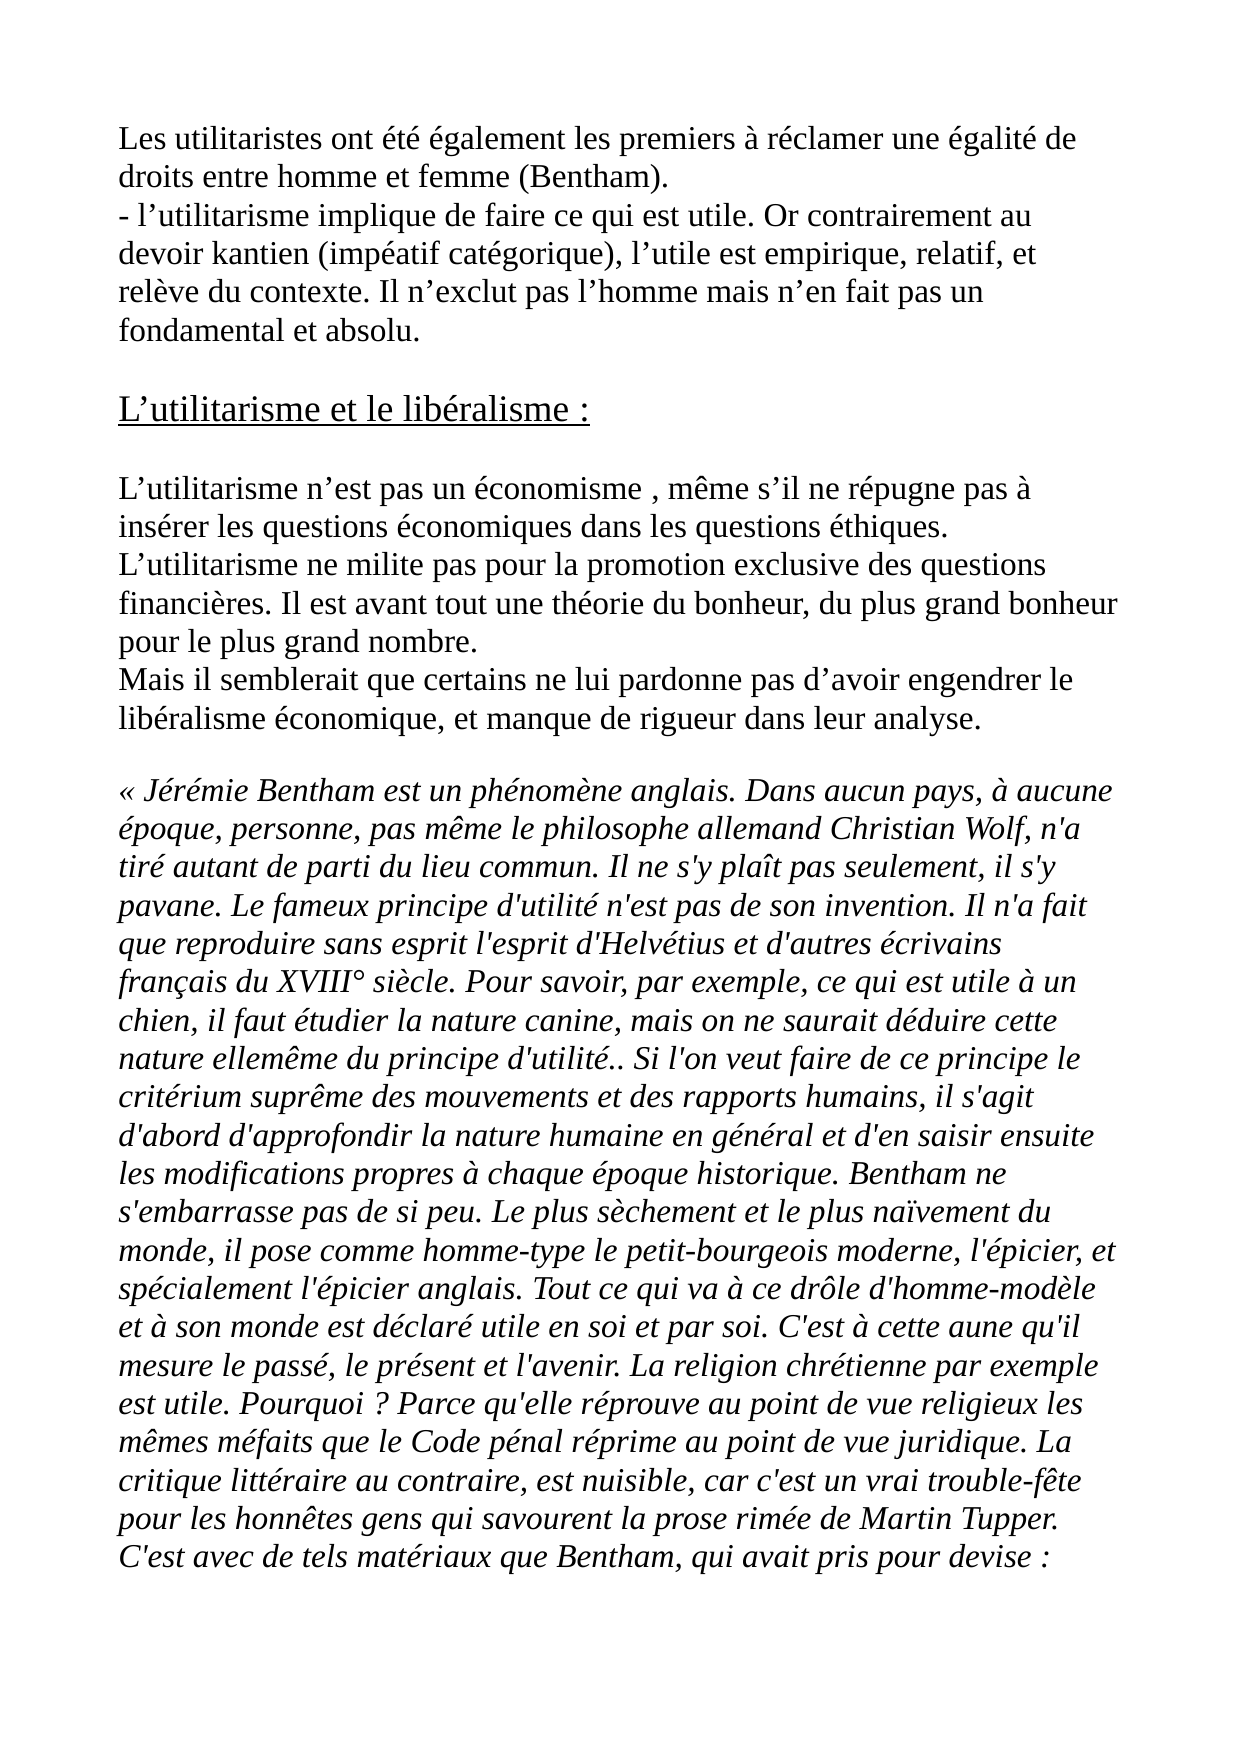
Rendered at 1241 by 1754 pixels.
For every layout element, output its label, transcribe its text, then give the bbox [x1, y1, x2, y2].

text L’utilitarisme n’est pas un économisme , même s’il ne répugne pas à insérer les questions économiques dans les questions éthiques. L’utilitarisme ne milite pas pour la promotion exclusive des questions financières. Il est avant tout une théorie du bonheur, du plus grand bonheur pour le plus grand nombre. [118, 468, 1122, 659]
text Les utilitaristes ont été également les premiers à réclamer une égalité de droits entre homme et femme (Bentham). [118, 118, 1122, 195]
text « Jérémie Bentham est un phénomène anglais. Dans aucun pays, à aucune époque, personne, pas même le philosophe allemand Christian Wolf, n'a tiré autant de parti du lieu commun. Il ne s'y plaît pas seulement, il s'y pavane. Le fameux principe d'utilité n'est pas de son invention. Il n'a fait que reproduire sans esprit l'esprit d'Helvétius et d'autres écrivains français du XVIII° siècle. Pour savoir, par exemple, ce qui est utile à un chien, il faut étudier la nature canine, mais on ne saurait déduire cette nature ellemême du principe d'utilité.. Si l'on veut faire de ce principe le critérium suprême des mouvements et des rapports humains, il s'agit d'abord d'approfondir la nature humaine en général et d'en saisir ensuite les modifications propres à chaque époque historique. Bentham ne s'embarrasse pas de si peu. Le plus sèchement et le plus naïvement du monde, il pose comme homme-type le petit-bourgeois moderne, l'épicier, et spécialement l'épicier anglais. Tout ce qui va à ce drôle d'homme-modèle et à son monde est déclaré utile en soi et par soi. C'est à cette aune qu'il mesure le passé, le présent et l'avenir. La religion chrétienne par exemple est utile. Pourquoi ? Parce qu'elle réprouve au point de vue religieux les mêmes méfaits que le Code pénal réprime au point de vue juridique. La critique littéraire au contraire, est nuisible, car c'est un vrai trouble-fête pour les honnêtes gens qui savourent la prose rimée de Martin Tupper. C'est avec de tels matériaux que Bentham, qui avait pris pour devise : [118, 770, 1122, 1575]
text - l’utilitarisme implique de faire ce qui est utile. Or contrairement au devoir kantien (impéatif catégorique), l’utile est empirique, relatif, et relève du contexte. Il n’exclut pas l’homme mais n’en fait pas un fondamental et absolu. [118, 195, 1122, 348]
text Mais il semblerait que certains ne lui pardonne pas d’avoir engendrer le libéralisme économique, et manque de rigueur dans leur analyse. [118, 659, 1122, 736]
text L’utilitarisme et le libéralisme : [118, 386, 1122, 429]
